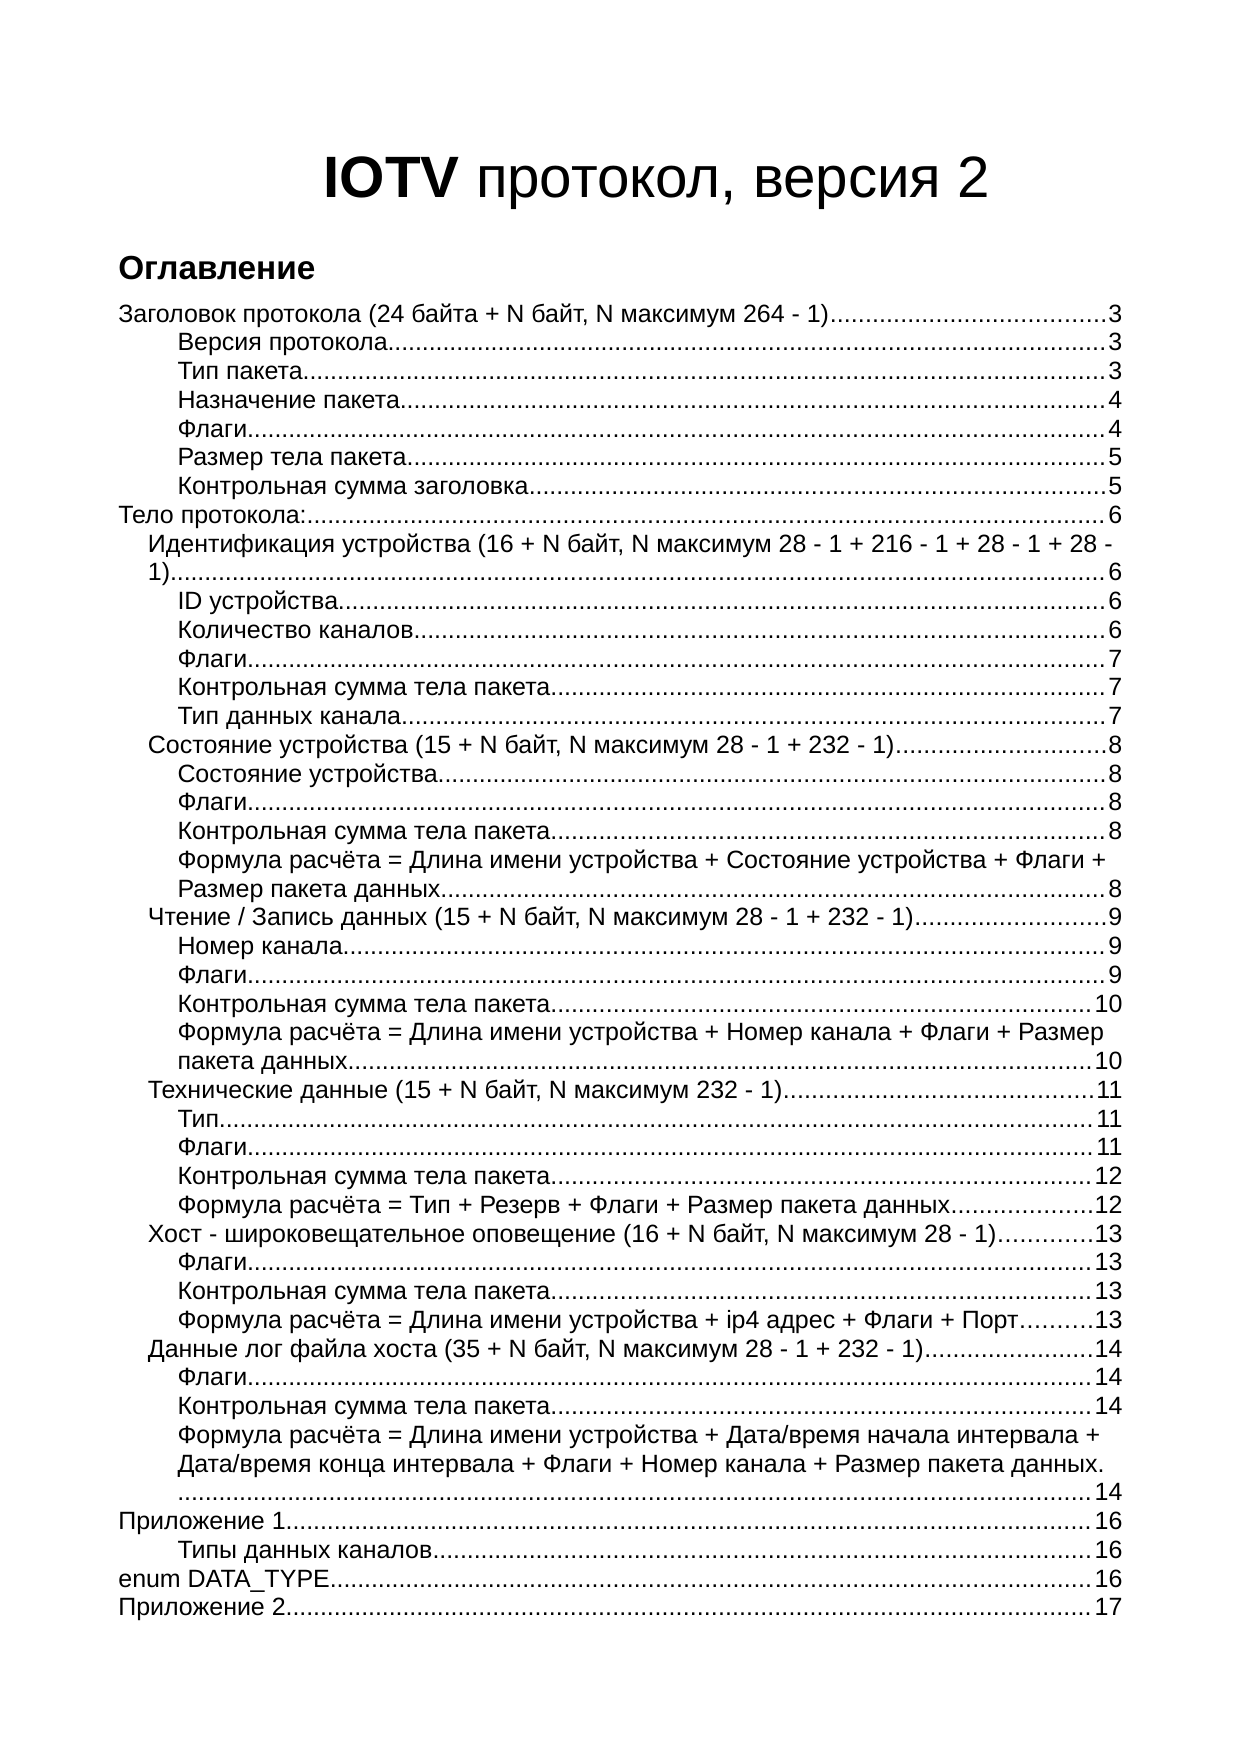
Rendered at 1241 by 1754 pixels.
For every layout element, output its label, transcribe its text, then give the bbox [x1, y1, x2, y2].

text Заголовок протокола (24 байта + N байт, N максимум 264 - 1) 3 [118, 299, 1122, 327]
text Флаги 14 [177, 1362, 1122, 1391]
text Приложение 1 16 [118, 1506, 1122, 1535]
text Контрольная сумма тела пакета 8 [177, 816, 1122, 845]
title IOTV протокол, версия 2 [118, 143, 1122, 210]
text Флаги 9 [177, 960, 1122, 989]
text Типы данных каналов 16 [177, 1535, 1122, 1564]
text Назначение пакета 4 [177, 385, 1122, 414]
text Состояние устройства (15 + N байт, N максимум 28 - 1 + 232 - 1) 8 [148, 730, 1122, 759]
text Формула расчёта = Тип + Резерв + Флаги + Размер пакета данных 12 [177, 1190, 1122, 1219]
text Номер канала 9 [177, 931, 1122, 960]
text Тип данных канала 7 [177, 701, 1122, 730]
text Состояние устройства 8 [177, 759, 1122, 787]
text Флаги 7 [177, 644, 1122, 672]
text Флаги 13 [177, 1247, 1122, 1276]
text Данные лог файла хоста (35 + N байт, N максимум 28 - 1 + 232 - 1) 14 [148, 1334, 1122, 1362]
text Тип 11 [177, 1104, 1122, 1132]
text Чтение / Запись данных (15 + N байт, N максимум 28 - 1 + 232 - 1) 9 [148, 902, 1122, 931]
text enum DATA_TYPE 16 [118, 1564, 1122, 1592]
text Формула расчёта = Длина имени устройства + ip4 адрес + Флаги + Порт 13 [177, 1305, 1122, 1334]
text Тип пакета 3 [177, 356, 1122, 385]
text Флаги 8 [177, 787, 1122, 816]
text ID устройства 6 [177, 586, 1122, 615]
text Контрольная сумма заголовка 5 [177, 471, 1122, 500]
text Тело протокола: 6 [118, 500, 1122, 529]
text Размер тела пакета 5 [177, 442, 1122, 471]
text Контрольная сумма тела пакета 14 [177, 1391, 1122, 1420]
text Флаги 4 [177, 414, 1122, 442]
text Контрольная сумма тела пакета 7 [177, 672, 1122, 701]
text Формула расчёта = Длина имени устройства + Дата/время начала интервала + Дата/время конца интервала + Флаги + Номер канала + Размер пакета данных. 14 [177, 1420, 1122, 1506]
text Хост - широковещательное оповещение (16 + N байт, N максимум 28 - 1) 13 [148, 1219, 1122, 1247]
text Количество каналов 6 [177, 615, 1122, 644]
text Флаги 11 [177, 1132, 1122, 1161]
text Формула расчёта = Длина имени устройства + Номер канала + Флаги + Размер пакета данных 10 [177, 1017, 1122, 1075]
text Версия протокола 3 [177, 327, 1122, 356]
text Контрольная сумма тела пакета 13 [177, 1276, 1122, 1305]
text Контрольная сумма тела пакета 12 [177, 1161, 1122, 1190]
text Формула расчёта = Длина имени устройства + Состояние устройства + Флаги + Размер пакета данных 8 [177, 845, 1122, 902]
text Приложение 2 17 [118, 1592, 1122, 1621]
subtitle Оглавление [118, 248, 1122, 286]
text Контрольная сумма тела пакета 10 [177, 989, 1122, 1017]
text Идентификация устройства (16 + N байт, N максимум 28 - 1 + 216 - 1 + 28 - 1 + 28 - 1) 6 [148, 529, 1122, 586]
text Технические данные (15 + N байт, N максимум 232 - 1) 11 [148, 1075, 1122, 1104]
